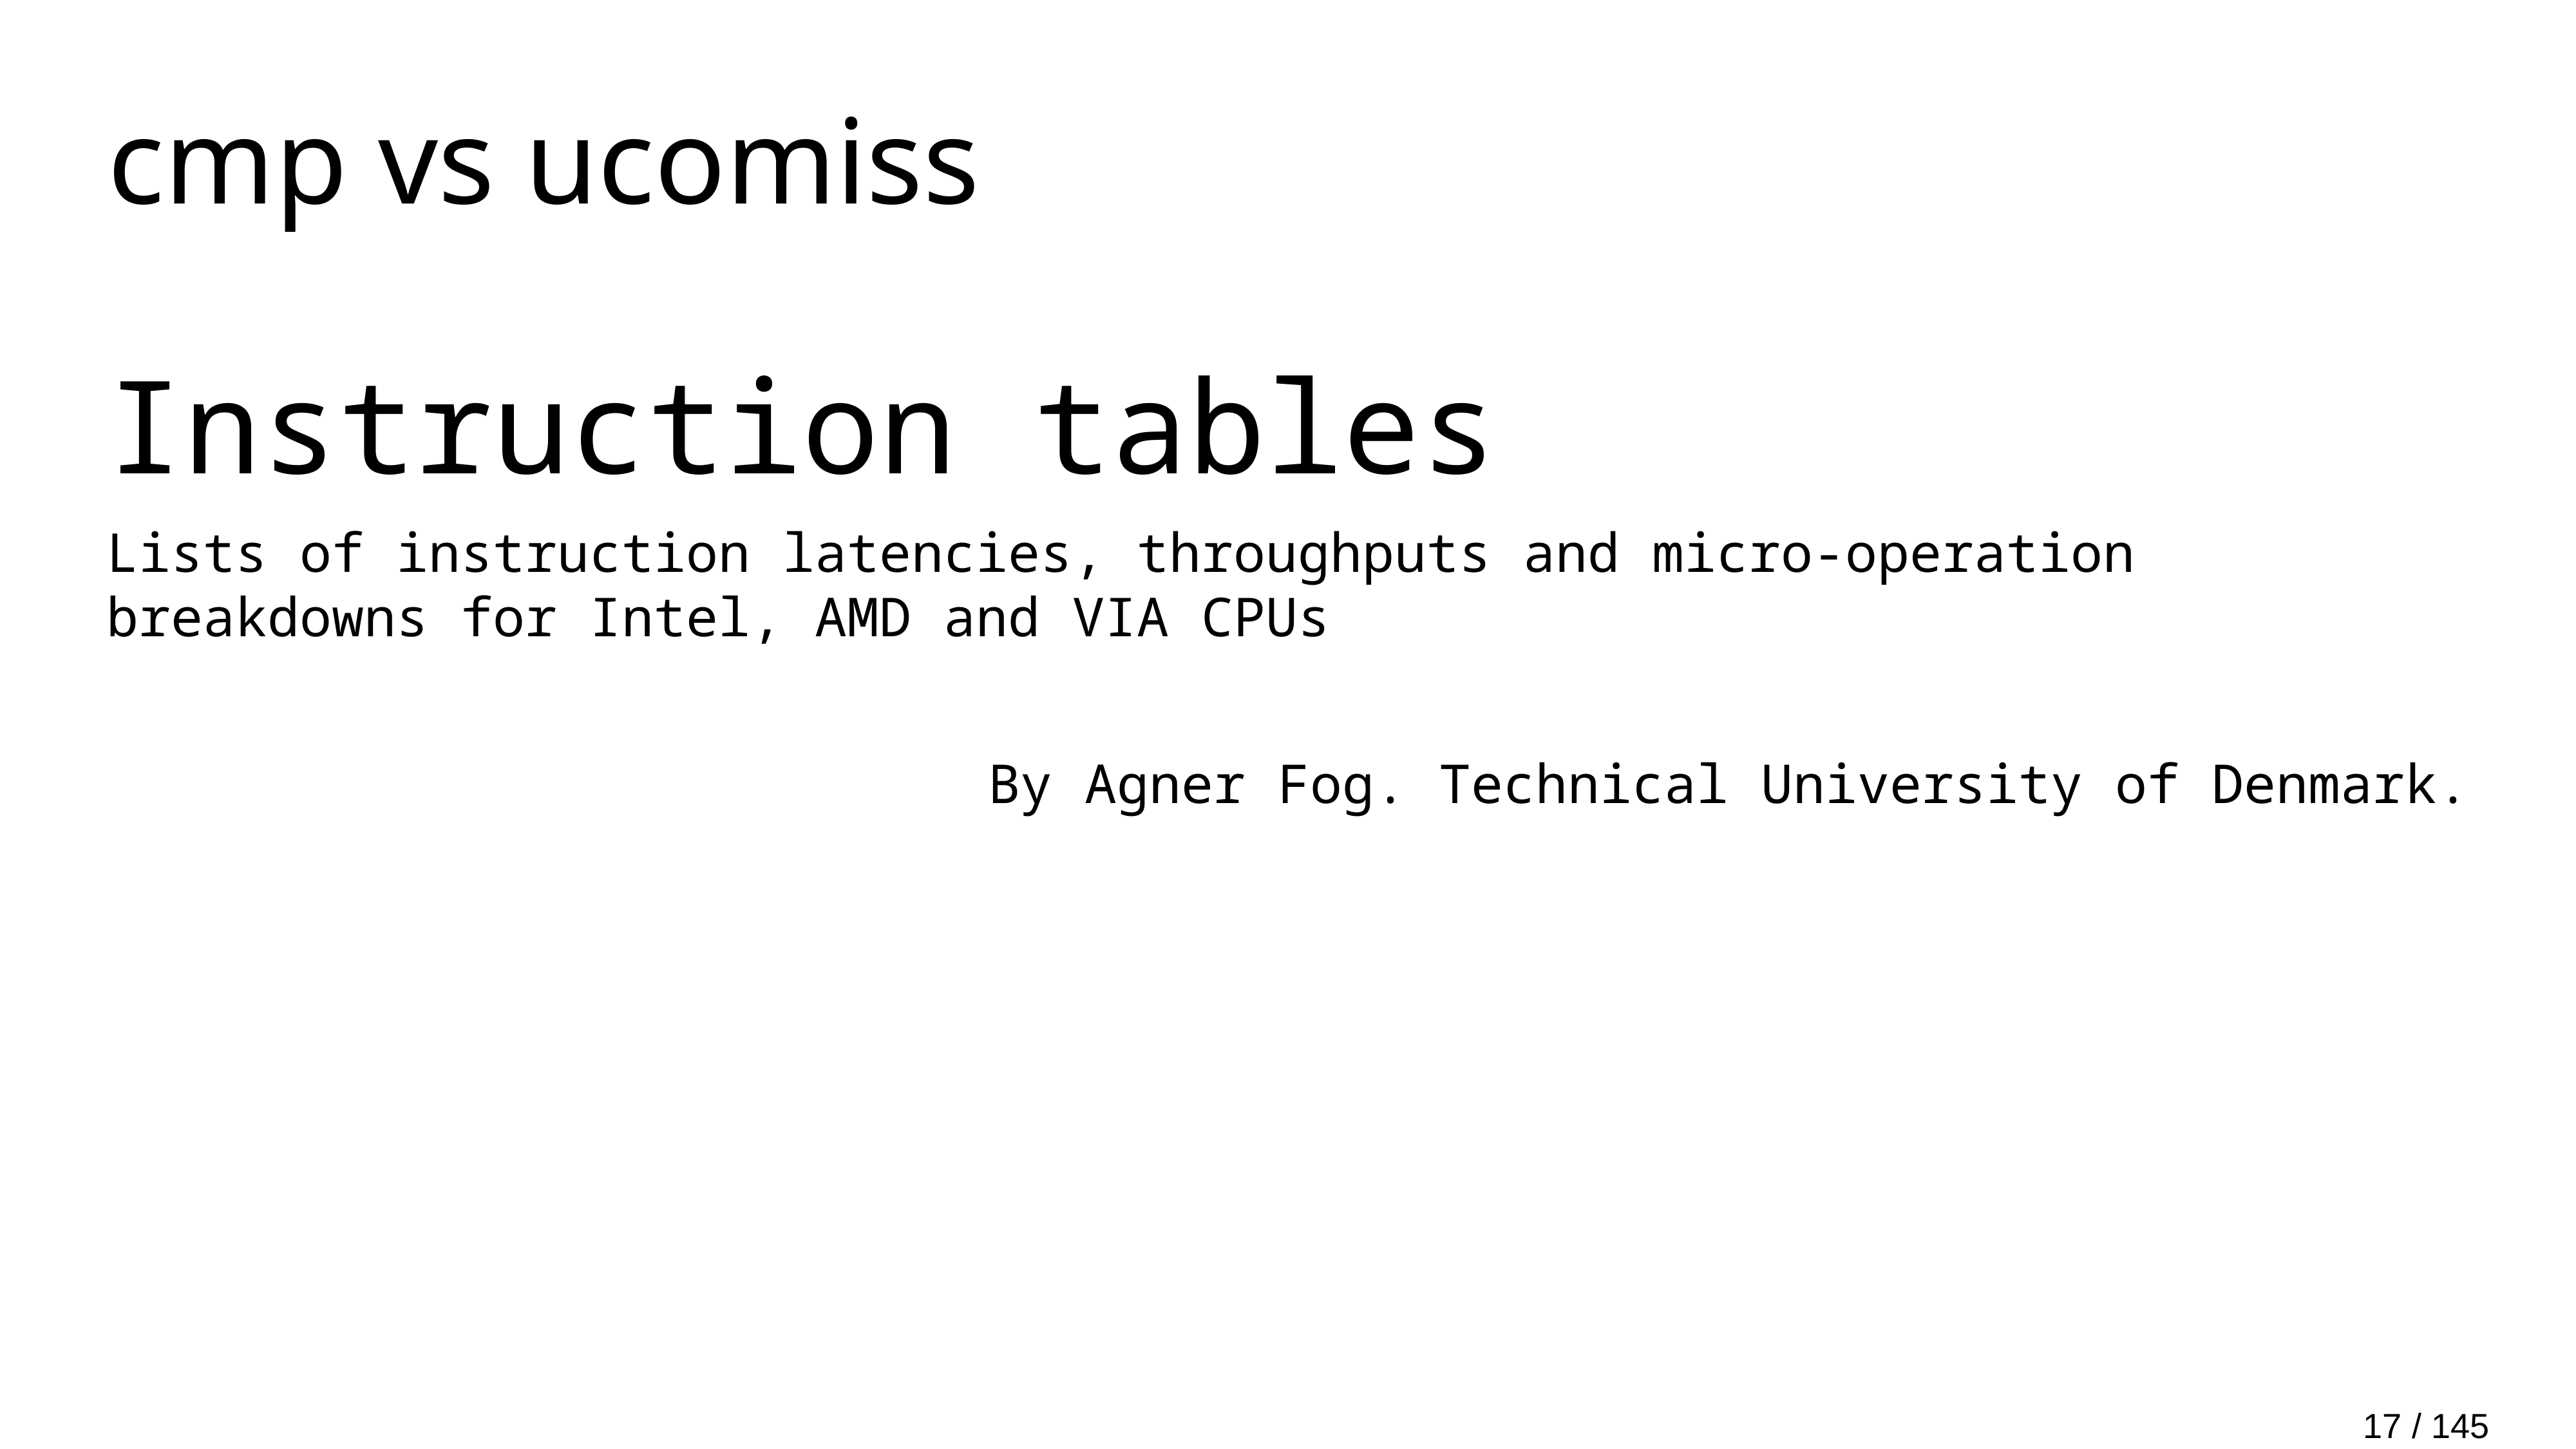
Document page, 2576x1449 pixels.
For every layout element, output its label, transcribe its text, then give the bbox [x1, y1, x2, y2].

text_box <number> / 145 [2353, 1402, 2576, 1449]
list Instruction tables Lists of instruction latencies, throughputs and micro-operation breakdowns for Intel, AMD and VIA CPUs By Agner Fog. Technical University of Denmark. [0, 211, 2576, 1366]
title cmp vs ucomiss [108, 80, 2468, 211]
